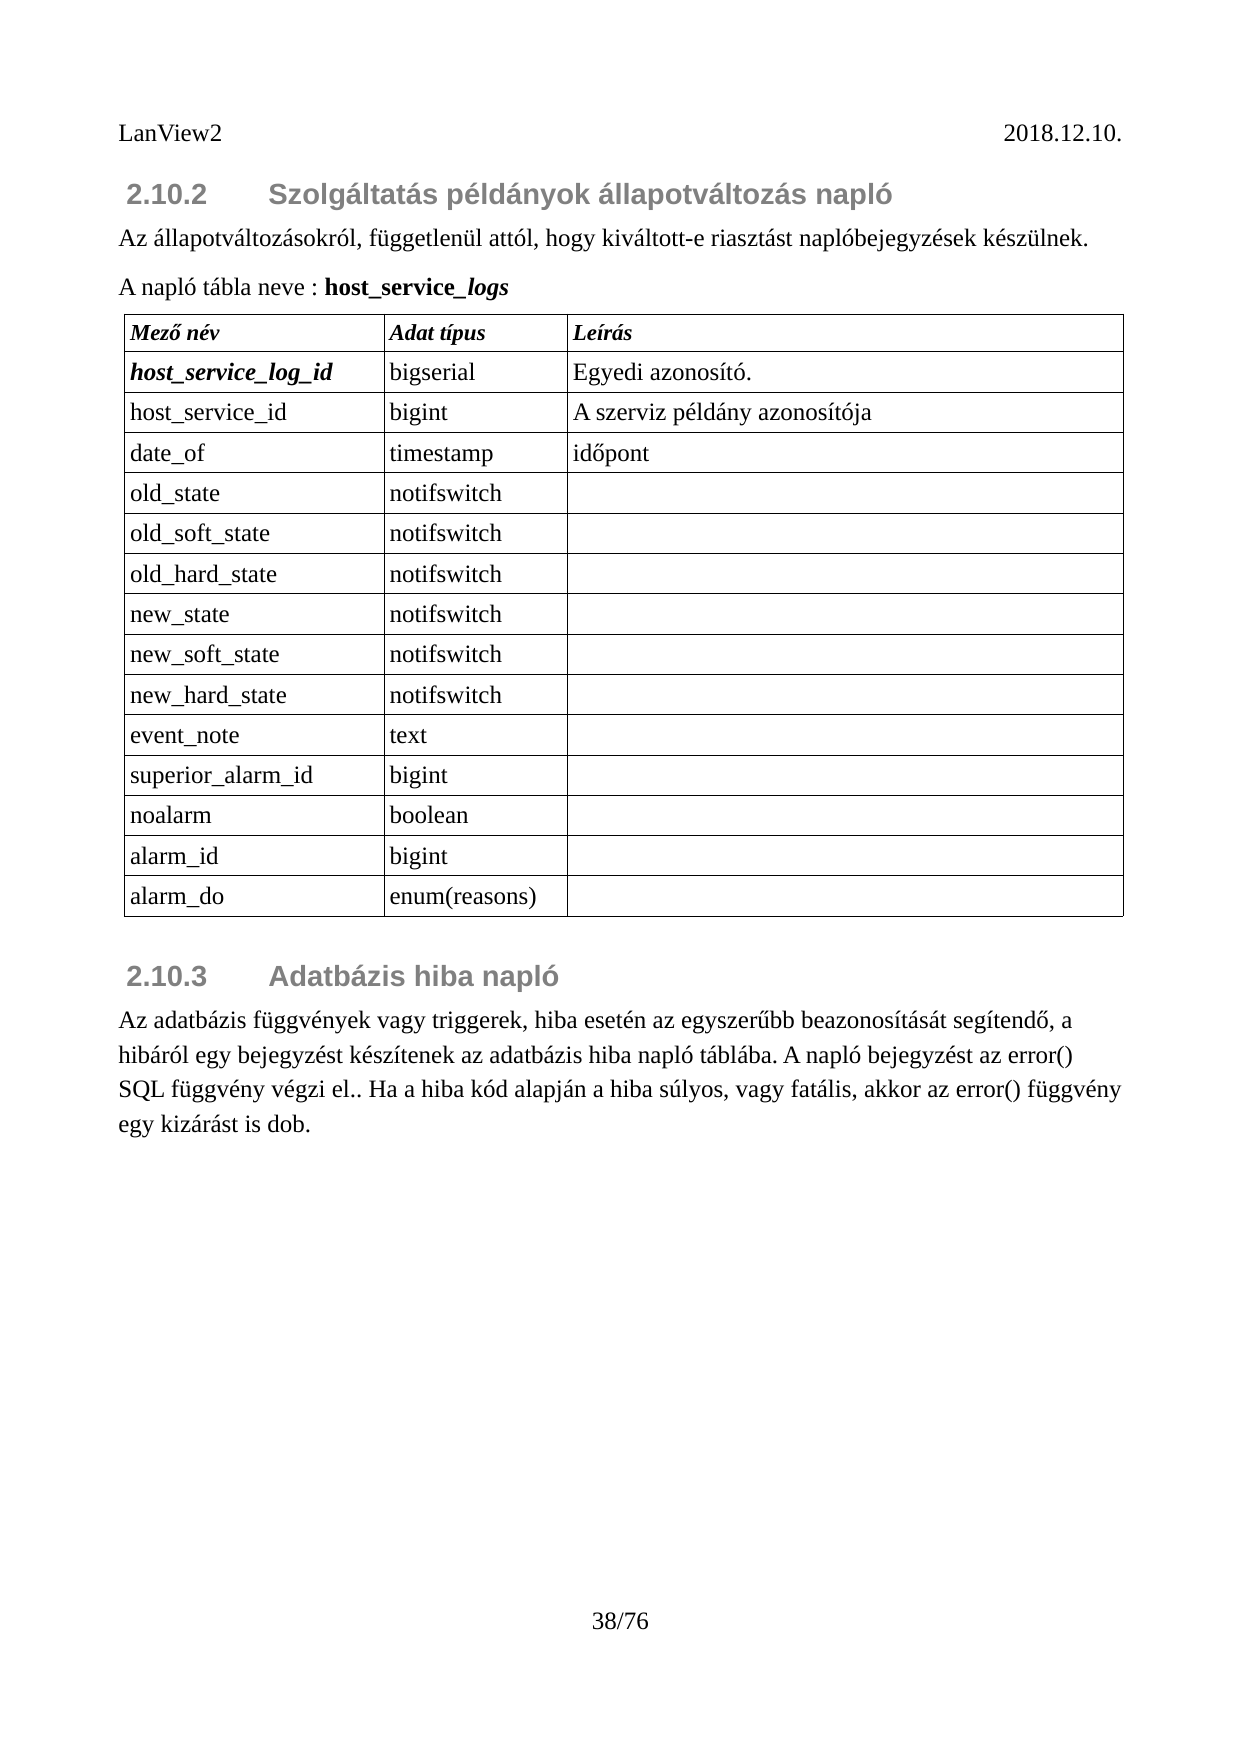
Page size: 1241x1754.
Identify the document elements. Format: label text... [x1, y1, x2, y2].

table_cell alarm_id [125, 836, 384, 875]
table_cell notifswitch [385, 635, 567, 674]
table_cell [568, 473, 1123, 513]
table_cell alarm_do [125, 876, 384, 916]
table_cell event_note [125, 715, 384, 754]
table_header Leírás [568, 315, 1123, 351]
table_cell text [385, 715, 567, 754]
table_cell [568, 836, 1123, 875]
table_cell old_soft_state [125, 514, 384, 553]
text A napló tábla neve : host_service_logs [118, 272, 1122, 301]
table_cell [568, 635, 1123, 674]
table_cell notifswitch [385, 514, 567, 553]
table_cell bigint [385, 836, 567, 875]
table_cell bigserial [385, 352, 567, 392]
table_cell timestamp [385, 433, 567, 472]
table_cell időpont [568, 433, 1123, 472]
text Az állapotváltozásokról, függetlenül attól, hogy kiváltott-e riasztást naplóbejegyzések készülnek. [118, 223, 1122, 252]
table_cell notifswitch [385, 675, 567, 714]
table_cell host_service_id [125, 393, 384, 432]
table_cell [568, 796, 1123, 835]
table_cell old_hard_state [125, 554, 384, 593]
table_cell [568, 715, 1123, 754]
table_cell bigint [385, 393, 567, 432]
table_cell notifswitch [385, 473, 567, 513]
table_cell new_state [125, 594, 384, 633]
table_cell noalarm [125, 796, 384, 835]
table_cell notifswitch [385, 594, 567, 633]
table_cell new_hard_state [125, 675, 384, 714]
table_header Mező név [125, 315, 384, 351]
table_cell [568, 756, 1123, 795]
text Az adatbázis függvények vagy triggerek, hiba esetén az egyszerűbb beazonosítását segítendő, a hibáról egy bejegyzést készítenek az adatbázis hiba napló táblába. A napló bejegyzést az error() SQL függvény végzi el.. Ha a hiba kód alapján a hiba súlyos, vagy fatális, akkor az error() függvény egy kizárást is dob. [118, 1005, 1122, 1137]
table_cell date_of [125, 433, 384, 472]
table_cell [568, 514, 1123, 553]
table_cell bigint [385, 756, 567, 795]
subtitle Adatbázis hiba napló [118, 959, 1122, 993]
table_cell boolean [385, 796, 567, 835]
subtitle Szolgáltatás példányok állapotváltozás napló [118, 177, 1122, 211]
table_cell host_service_log_id [125, 352, 384, 392]
table_cell old_state [125, 473, 384, 513]
table_cell A szerviz példány azonosítója [568, 393, 1123, 432]
table_cell [568, 876, 1123, 916]
table_cell superior_alarm_id [125, 756, 384, 795]
table_cell [568, 554, 1123, 593]
table_cell enum(reasons) [385, 876, 567, 916]
table_cell [568, 594, 1123, 633]
table_cell notifswitch [385, 554, 567, 593]
table_header Adat típus [385, 315, 567, 351]
table_cell Egyedi azonosító. [568, 352, 1123, 392]
table_cell new_soft_state [125, 635, 384, 674]
table_cell [568, 675, 1123, 714]
